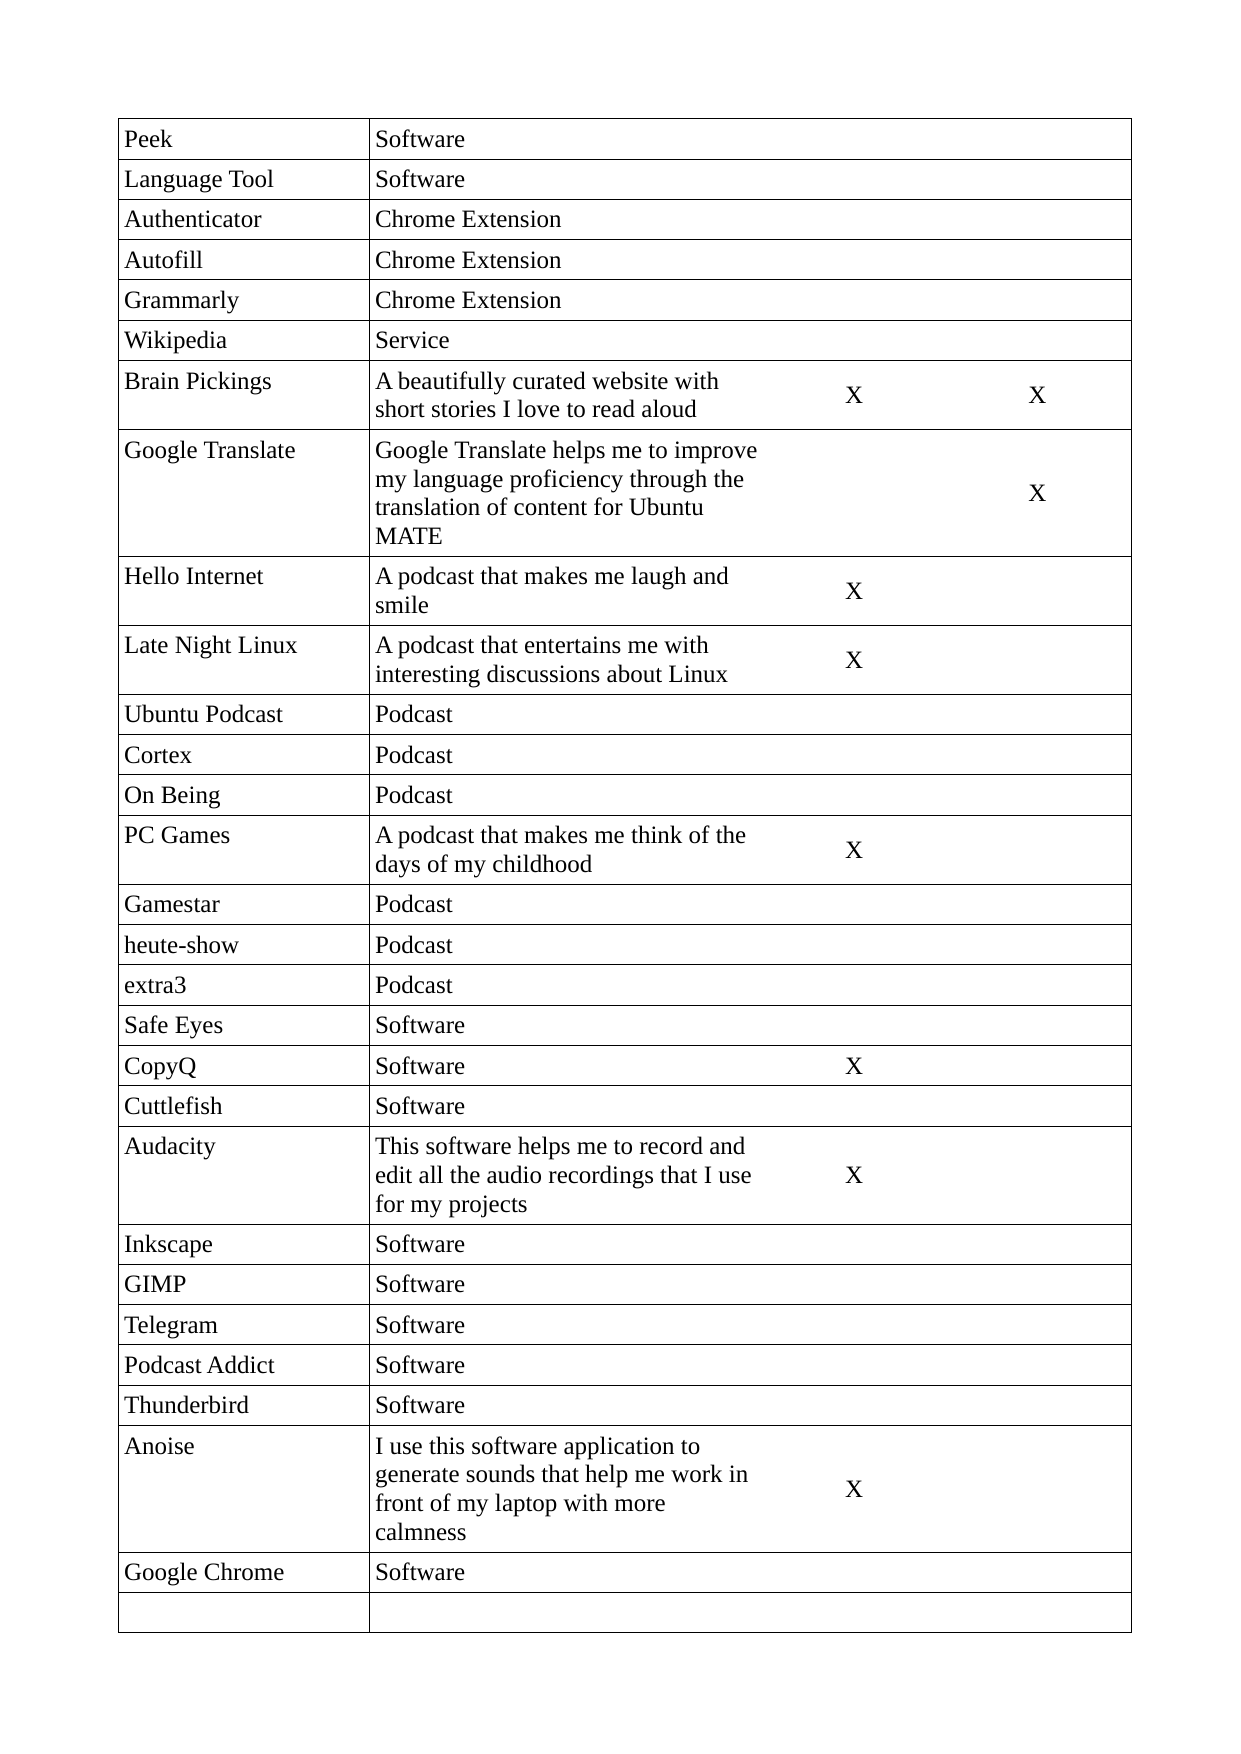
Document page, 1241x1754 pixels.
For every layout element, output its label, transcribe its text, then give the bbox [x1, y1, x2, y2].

table_cell A podcast that makes me laugh and smile [370, 557, 764, 625]
table_cell Google Translate helps me to improve my language proficiency through the translation of content for Ubuntu MATE [370, 430, 764, 556]
table_cell Software [370, 1086, 764, 1126]
table_cell Ubuntu Podcast [119, 695, 369, 734]
table_cell [765, 1345, 943, 1385]
table_cell Wikipedia [119, 321, 369, 360]
table_cell heute-show [119, 925, 369, 964]
table_cell Audacity [119, 1127, 369, 1223]
table_cell X [765, 816, 943, 884]
table_cell Grammarly [119, 280, 369, 320]
table_cell [765, 280, 943, 320]
table_cell Podcast [370, 965, 764, 1005]
table_cell [765, 1006, 943, 1045]
table_cell [943, 1225, 1131, 1264]
table_cell Podcast [370, 695, 764, 734]
table_cell [943, 557, 1131, 625]
table_cell [943, 1046, 1131, 1085]
table_cell Software [370, 119, 764, 158]
table_cell [765, 1086, 943, 1126]
table_cell [765, 119, 943, 158]
table_cell [765, 1305, 943, 1344]
table_cell Cortex [119, 735, 369, 774]
table_cell [765, 321, 943, 360]
table_cell Software [370, 160, 764, 199]
table_cell X [765, 626, 943, 694]
table_cell A podcast that entertains me with interesting discussions about Linux [370, 626, 764, 694]
table_cell Software [370, 1265, 764, 1304]
table_cell Autofill [119, 240, 369, 279]
table_cell [943, 280, 1131, 320]
table_cell [765, 925, 943, 964]
table_cell Podcast [370, 925, 764, 964]
table_cell [943, 200, 1131, 239]
table_cell GIMP [119, 1265, 369, 1304]
table_cell Brain Pickings [119, 361, 369, 429]
table_cell Chrome Extension [370, 280, 764, 320]
table_cell [943, 1345, 1131, 1385]
table_cell [765, 735, 943, 774]
table_cell Language Tool [119, 160, 369, 199]
table_cell Podcast [370, 775, 764, 815]
table_cell X [765, 1426, 943, 1552]
table_cell Google Translate [119, 430, 369, 556]
table_cell [943, 925, 1131, 964]
table_cell [943, 1127, 1131, 1223]
table_cell Software [370, 1305, 764, 1344]
table_cell Google Chrome [119, 1553, 369, 1592]
table_cell Anoise [119, 1426, 369, 1552]
table_cell Chrome Extension [370, 200, 764, 239]
table_cell Peek [119, 119, 369, 158]
table_cell Software [370, 1345, 764, 1385]
table_cell X [943, 361, 1131, 429]
table_cell X [765, 557, 943, 625]
table_cell [370, 1593, 764, 1632]
table_cell Inkscape [119, 1225, 369, 1264]
table_cell Late Night Linux [119, 626, 369, 694]
table_cell [765, 1386, 943, 1425]
table_cell [943, 816, 1131, 884]
table_cell X [943, 430, 1131, 556]
table_cell [943, 1006, 1131, 1045]
table_cell Software [370, 1386, 764, 1425]
table_cell [765, 240, 943, 279]
table_cell This software helps me to record and edit all the audio recordings that I use for my projects [370, 1127, 764, 1223]
table_cell Podcast [370, 885, 764, 924]
table_cell [943, 1265, 1131, 1304]
table_cell Service [370, 321, 764, 360]
table_cell X [765, 361, 943, 429]
table_cell [943, 321, 1131, 360]
table_cell [943, 775, 1131, 815]
table_cell [765, 1553, 943, 1592]
table_cell [943, 885, 1131, 924]
table_cell [765, 1225, 943, 1264]
table_cell [765, 965, 943, 1005]
table_cell Safe Eyes [119, 1006, 369, 1045]
table_cell [765, 1593, 943, 1632]
table_cell [943, 1593, 1131, 1632]
table_cell [943, 240, 1131, 279]
table_cell I use this software application to generate sounds that help me work in front of my laptop with more calmness [370, 1426, 764, 1552]
table_cell Podcast [370, 735, 764, 774]
table_cell Cuttlefish [119, 1086, 369, 1126]
table_cell [943, 119, 1131, 158]
table_cell [943, 160, 1131, 199]
table_cell [119, 1593, 369, 1632]
table_cell [943, 1553, 1131, 1592]
table_cell [765, 695, 943, 734]
table_cell Gamestar [119, 885, 369, 924]
table_cell [765, 885, 943, 924]
table_cell A beautifully curated website with short stories I love to read aloud [370, 361, 764, 429]
table_cell CopyQ [119, 1046, 369, 1085]
table_cell A podcast that makes me think of the days of my childhood [370, 816, 764, 884]
table_cell [765, 775, 943, 815]
table_cell X [765, 1127, 943, 1223]
table_cell [943, 1386, 1131, 1425]
table_cell [765, 430, 943, 556]
table_cell [943, 1086, 1131, 1126]
table_cell [943, 735, 1131, 774]
table_cell [765, 160, 943, 199]
table_cell Software [370, 1006, 764, 1045]
table_cell Telegram [119, 1305, 369, 1344]
table_cell Hello Internet [119, 557, 369, 625]
table_cell Podcast Addict [119, 1345, 369, 1385]
table_cell Software [370, 1225, 764, 1264]
table_cell Chrome Extension [370, 240, 764, 279]
table_cell X [765, 1046, 943, 1085]
table_cell On Being [119, 775, 369, 815]
table_cell Authenticator [119, 200, 369, 239]
table_cell [943, 1426, 1131, 1552]
table_cell PC Games [119, 816, 369, 884]
table_cell [943, 626, 1131, 694]
table_cell [765, 200, 943, 239]
table_cell Software [370, 1553, 764, 1592]
table_cell extra3 [119, 965, 369, 1005]
table_cell [943, 965, 1131, 1005]
table_cell [943, 695, 1131, 734]
table_cell [765, 1265, 943, 1304]
table_cell Software [370, 1046, 764, 1085]
table_cell [943, 1305, 1131, 1344]
table_cell Thunderbird [119, 1386, 369, 1425]
